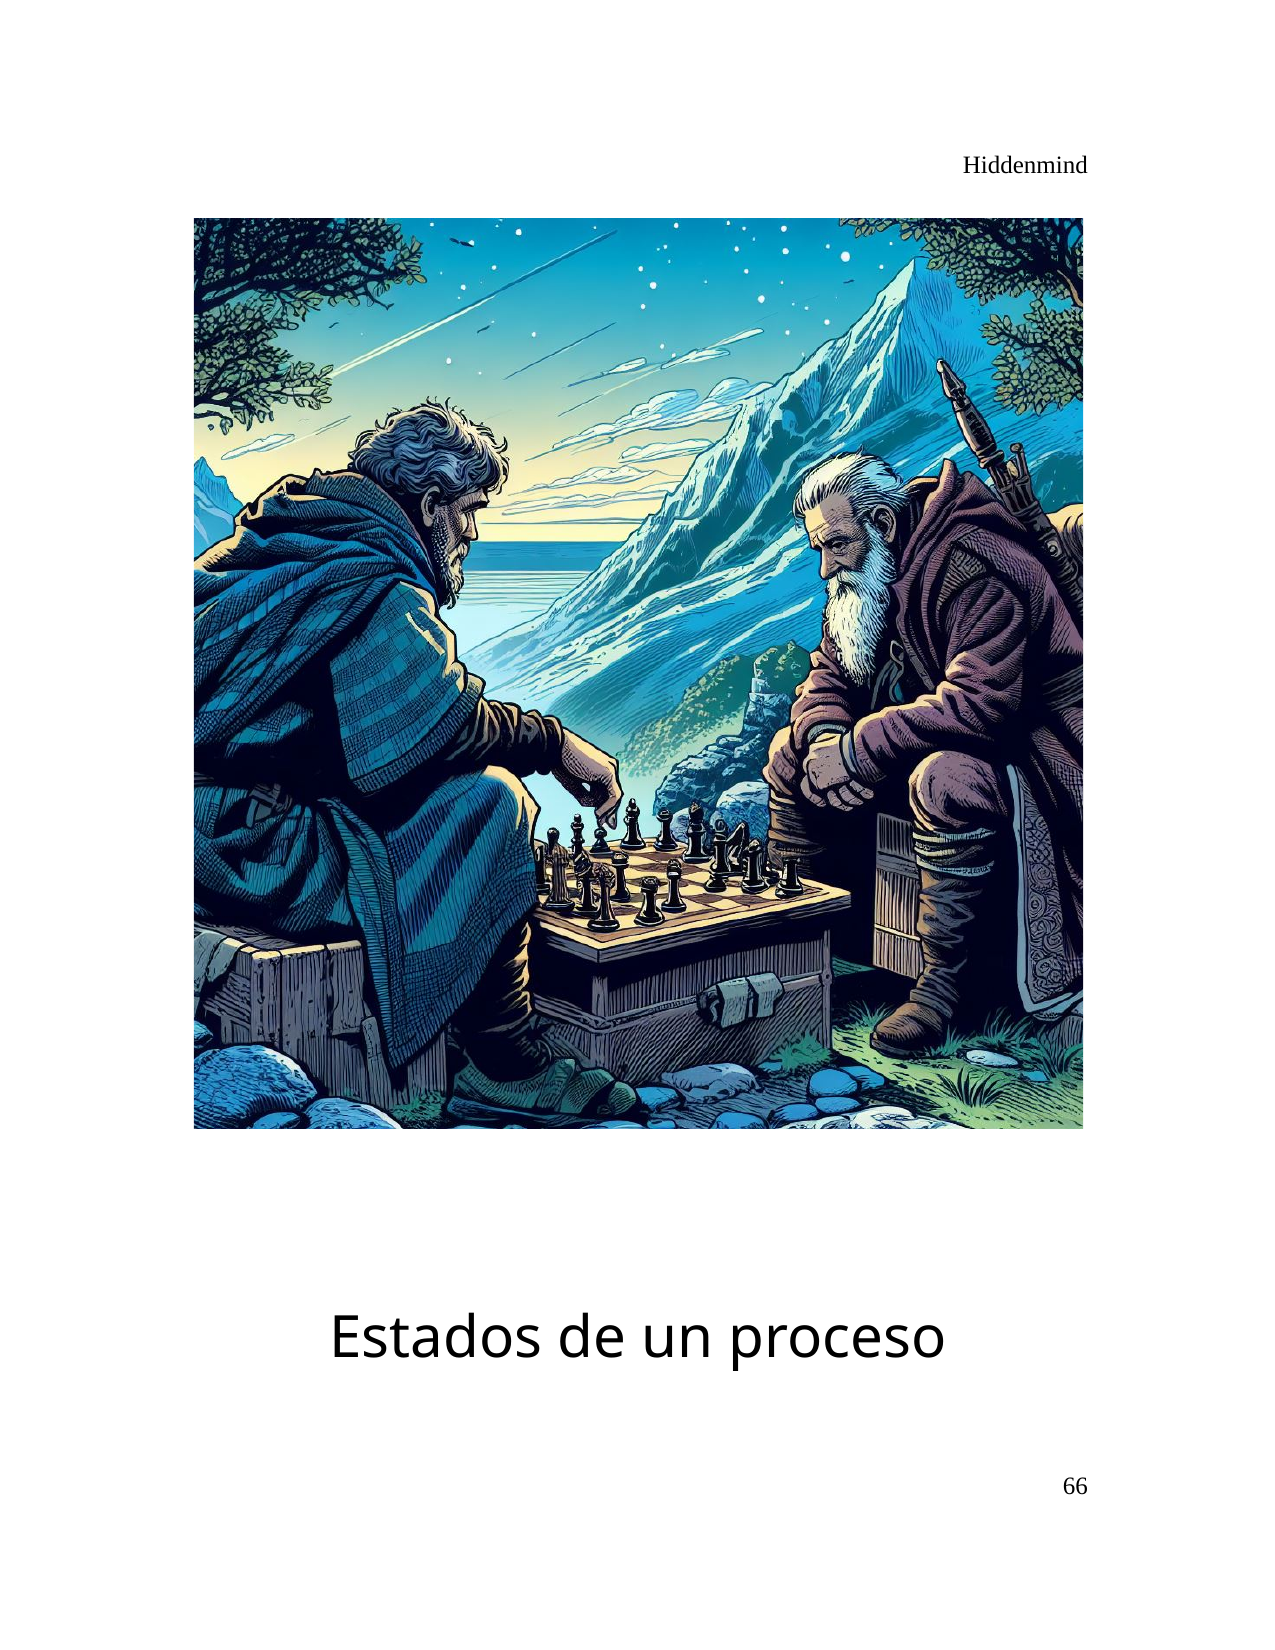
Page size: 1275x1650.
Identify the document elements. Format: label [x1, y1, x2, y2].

picture [941, 294, 970, 329]
picture [733, 247, 740, 257]
picture [201, 797, 207, 805]
picture [781, 248, 788, 255]
picture [193, 218, 1084, 1129]
picture [894, 454, 903, 460]
picture [516, 228, 521, 239]
picture [757, 260, 819, 266]
picture [836, 251, 858, 261]
picture [922, 333, 929, 339]
picture [840, 218, 1084, 417]
picture [984, 349, 990, 358]
picture [884, 412, 896, 419]
picture [922, 277, 939, 300]
picture [919, 251, 929, 258]
picture [926, 354, 931, 363]
picture [937, 300, 941, 311]
picture [898, 355, 903, 388]
picture [908, 297, 918, 314]
picture [1058, 461, 1084, 503]
picture [912, 328, 921, 350]
picture [907, 347, 924, 386]
picture [724, 260, 734, 264]
picture [917, 315, 927, 331]
picture [662, 242, 667, 251]
picture [938, 333, 957, 353]
picture [901, 327, 906, 336]
picture [1076, 445, 1084, 455]
picture [781, 226, 788, 232]
picture [890, 358, 896, 386]
